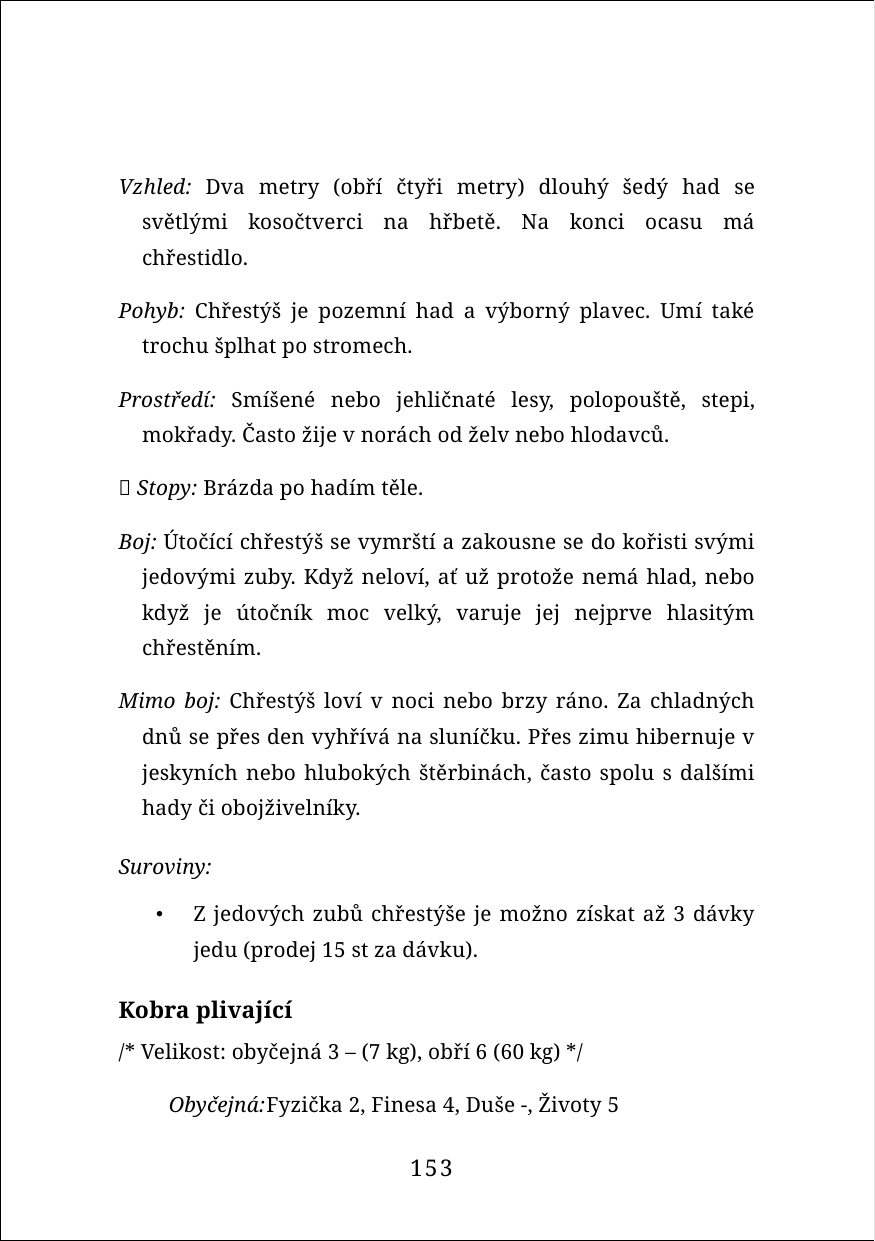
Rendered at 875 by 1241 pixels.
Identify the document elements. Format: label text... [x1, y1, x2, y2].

text Pohyb: Chřestýš je pozemní had a výborný plavec. Umí také trochu šplhat po stromech. [118, 296, 756, 360]
text Mimo boj: Chřestýš loví v noci nebo brzy ráno. Za chladných dnů se přes den vyhřívá na sluníčku. Přes zimu hibernuje v jeskyních nebo hlubokých štěrbinách, často spolu s dalšími hady či obojživelníky. [118, 687, 756, 822]
text Suroviny: [118, 852, 756, 881]
subtitle Kobra plivající [118, 994, 756, 1026]
list Z jedových zubů chřestýše je možno získat až 3 dávky jedu (prodej 15 st za dávku). [156, 899, 756, 963]
text Prostředí: Smíšené nebo jehličnaté lesy, polopouště, stepi, mokřady. Často žije v norách od želv nebo hlodavců. [118, 385, 756, 449]
text /* Velikost: obyčejná 3 – (7 kg), obří 6 (60 kg) */ [118, 1037, 756, 1066]
text Obyčejná: Fyzička 2, Finesa 4, Duše -, Životy 5 [168, 1091, 756, 1119]
text 👣 Stopy: Brázda po hadím těle. [118, 473, 756, 502]
text Vzhled: Dva metry (obří čtyři metry) dlouhý šedý had se světlými kosočtverci na hřbetě. Na konci ocasu má chřestidlo. [118, 172, 756, 271]
text Boj: Útočící chřestýš se vymrští a zakousne se do kořisti svými jedovými zuby. Když neloví, ať už protože nemá hlad, nebo když je útočník moc velký, varuje jej nejprve hlasitým chřestěním. [118, 527, 756, 662]
